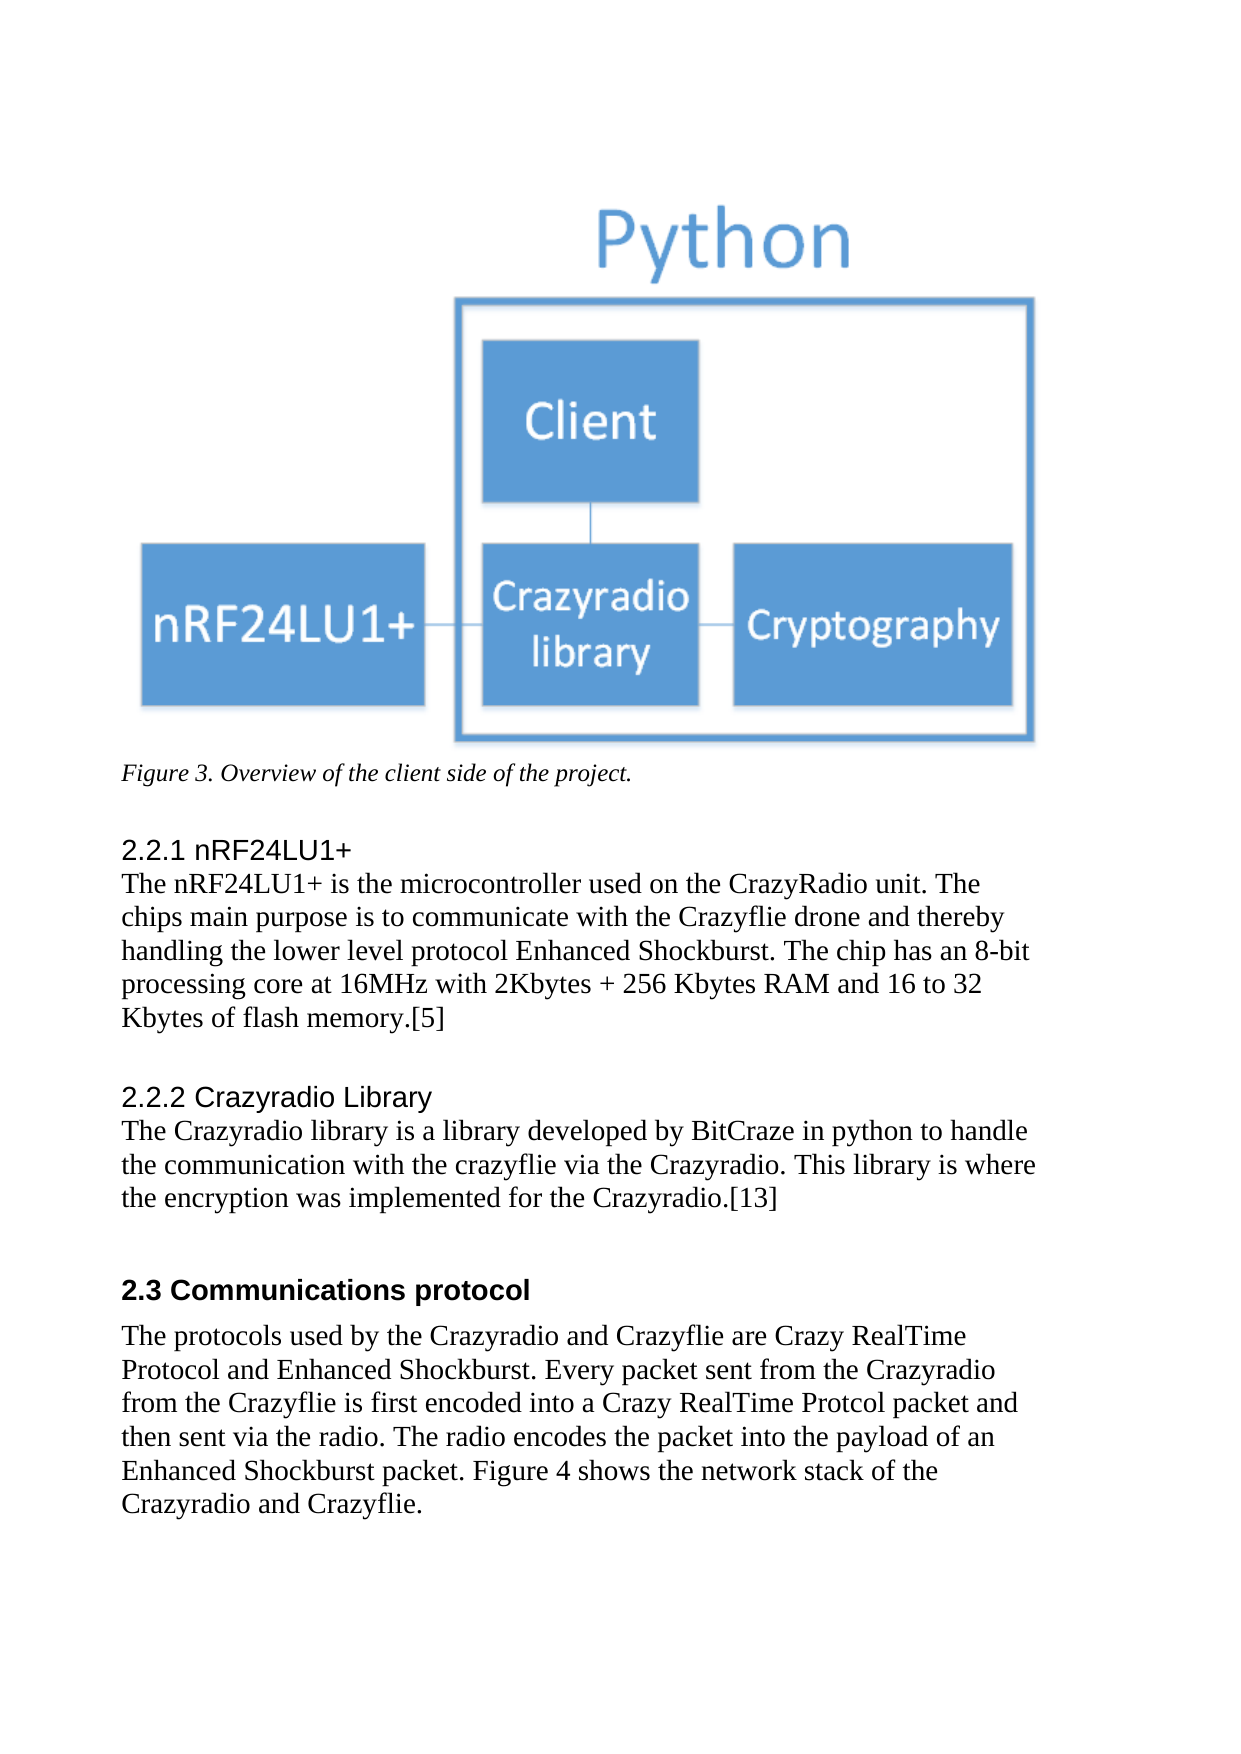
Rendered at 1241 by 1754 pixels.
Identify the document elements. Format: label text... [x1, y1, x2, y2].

subtitle nRF24LU1+ [121, 832, 1042, 866]
text The nRF24LU1+ is the microcontroller used on the CrazyRadio unit. The chips main purpose is to communicate with the Crazyflie drone and thereby handling the lower level protocol Enhanced Shockburst. The chip has an 8-bit processing core at 16MHz with 2Kbytes + 256 Kbytes RAM and 16 to 32 Kbytes of flash memory.[5] [121, 866, 1042, 1034]
text Figure 3. Overview of the client side of the project. [121, 753, 1042, 786]
text The protocols used by the Crazyradio and Crazyflie are Crazy RealTime Protocol and Enhanced Shockburst. Every packet sent from the Crazyradio from the Crazyflie is first encoded into a Crazy RealTime Protcol packet and then sent via the radio. The radio encodes the packet into the payload of an Enhanced Shockburst packet. Figure 4 shows the network stack of the Crazyradio and Crazyflie. [121, 1318, 1042, 1520]
text The Crazyradio library is a library developed by BitCraze in python to handle the communication with the crazyflie via the Crazyradio. This library is where the encryption was implemented for the Crazyradio.[13] [121, 1113, 1042, 1214]
subtitle Communications protocol [121, 1272, 1042, 1306]
picture [121, 157, 1043, 753]
subtitle Crazyradio Library [121, 1080, 1042, 1113]
